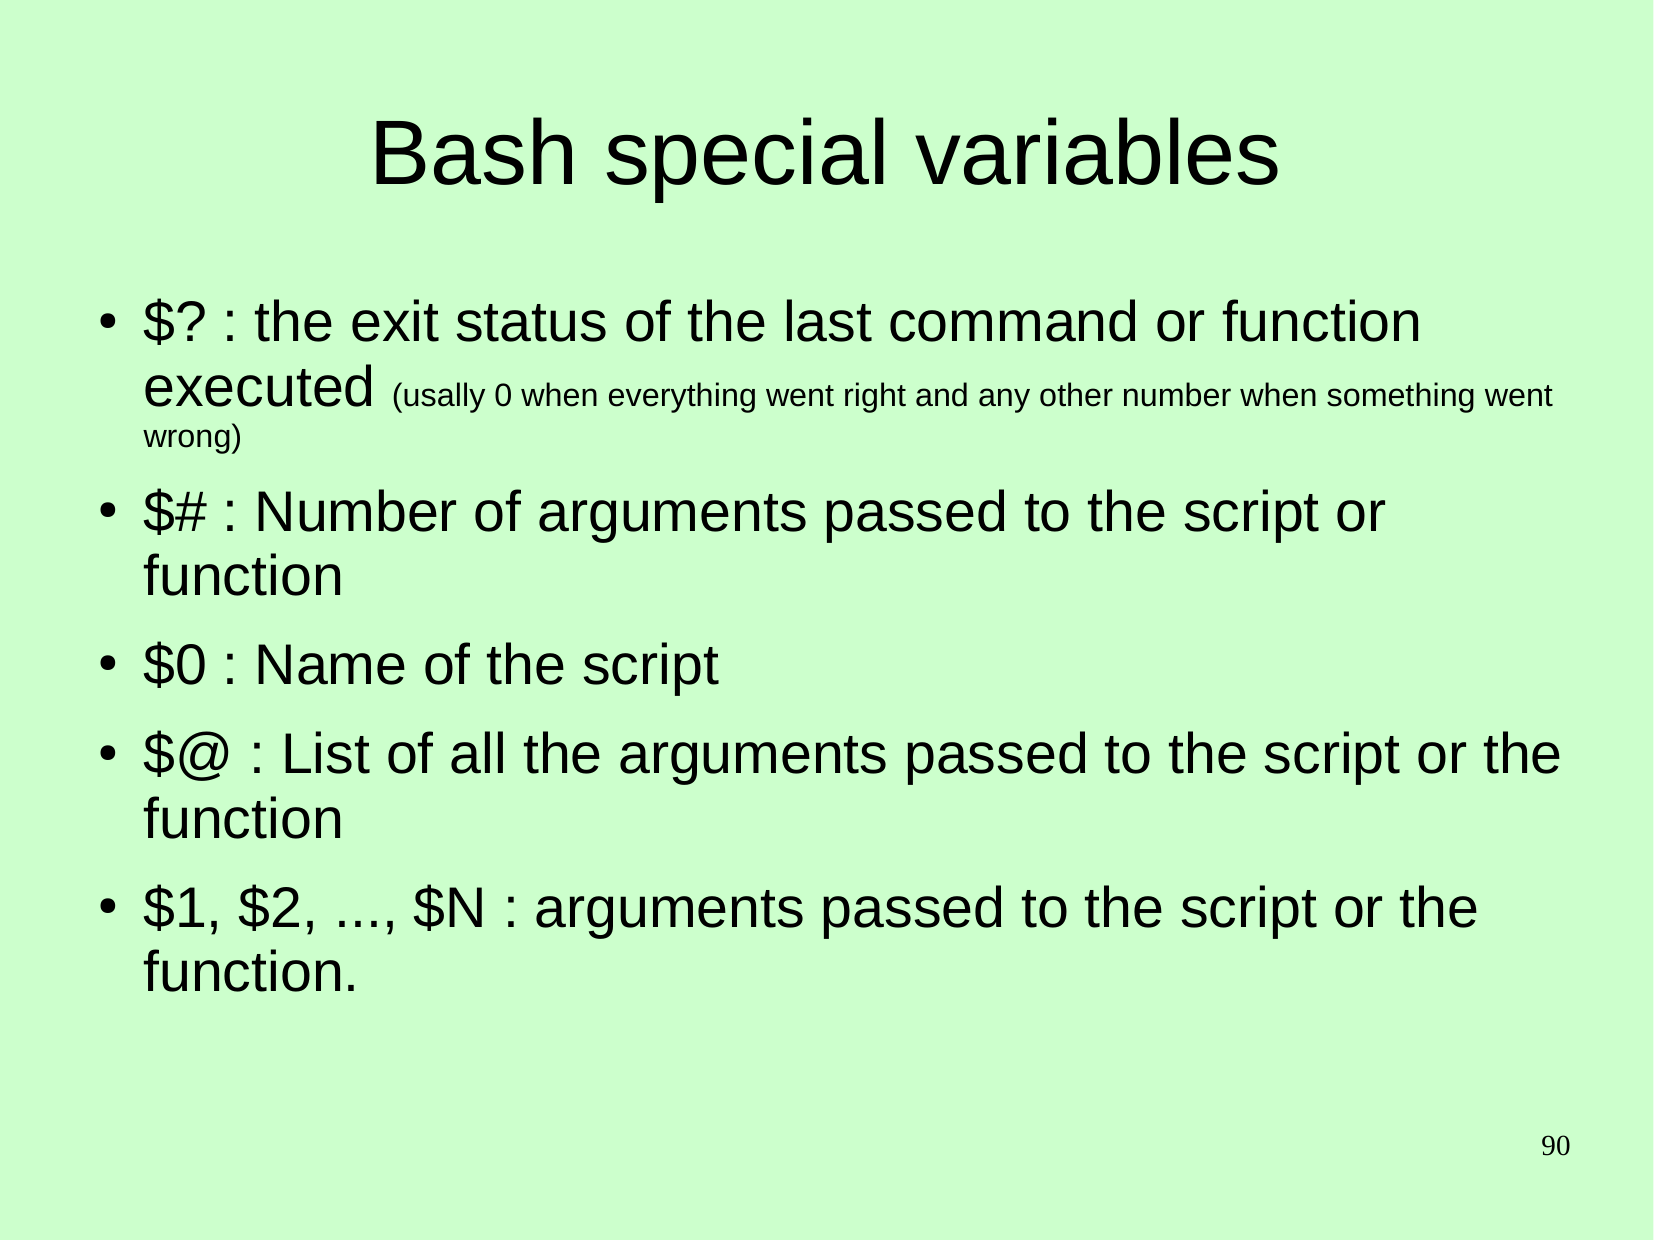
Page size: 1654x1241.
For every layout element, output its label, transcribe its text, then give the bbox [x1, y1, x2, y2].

title Bash special variables [82, 49, 1571, 257]
list $? : the exit status of the last command or function executed (usally 0 when everything went right and any other number when something went wrong) $# : Number of arguments passed to the script or function $0 : Name of the script $@ : List of all the arguments passed to the script or the function $1, $2, ..., $N : arguments passed to the script or the function. [82, 290, 1571, 1010]
